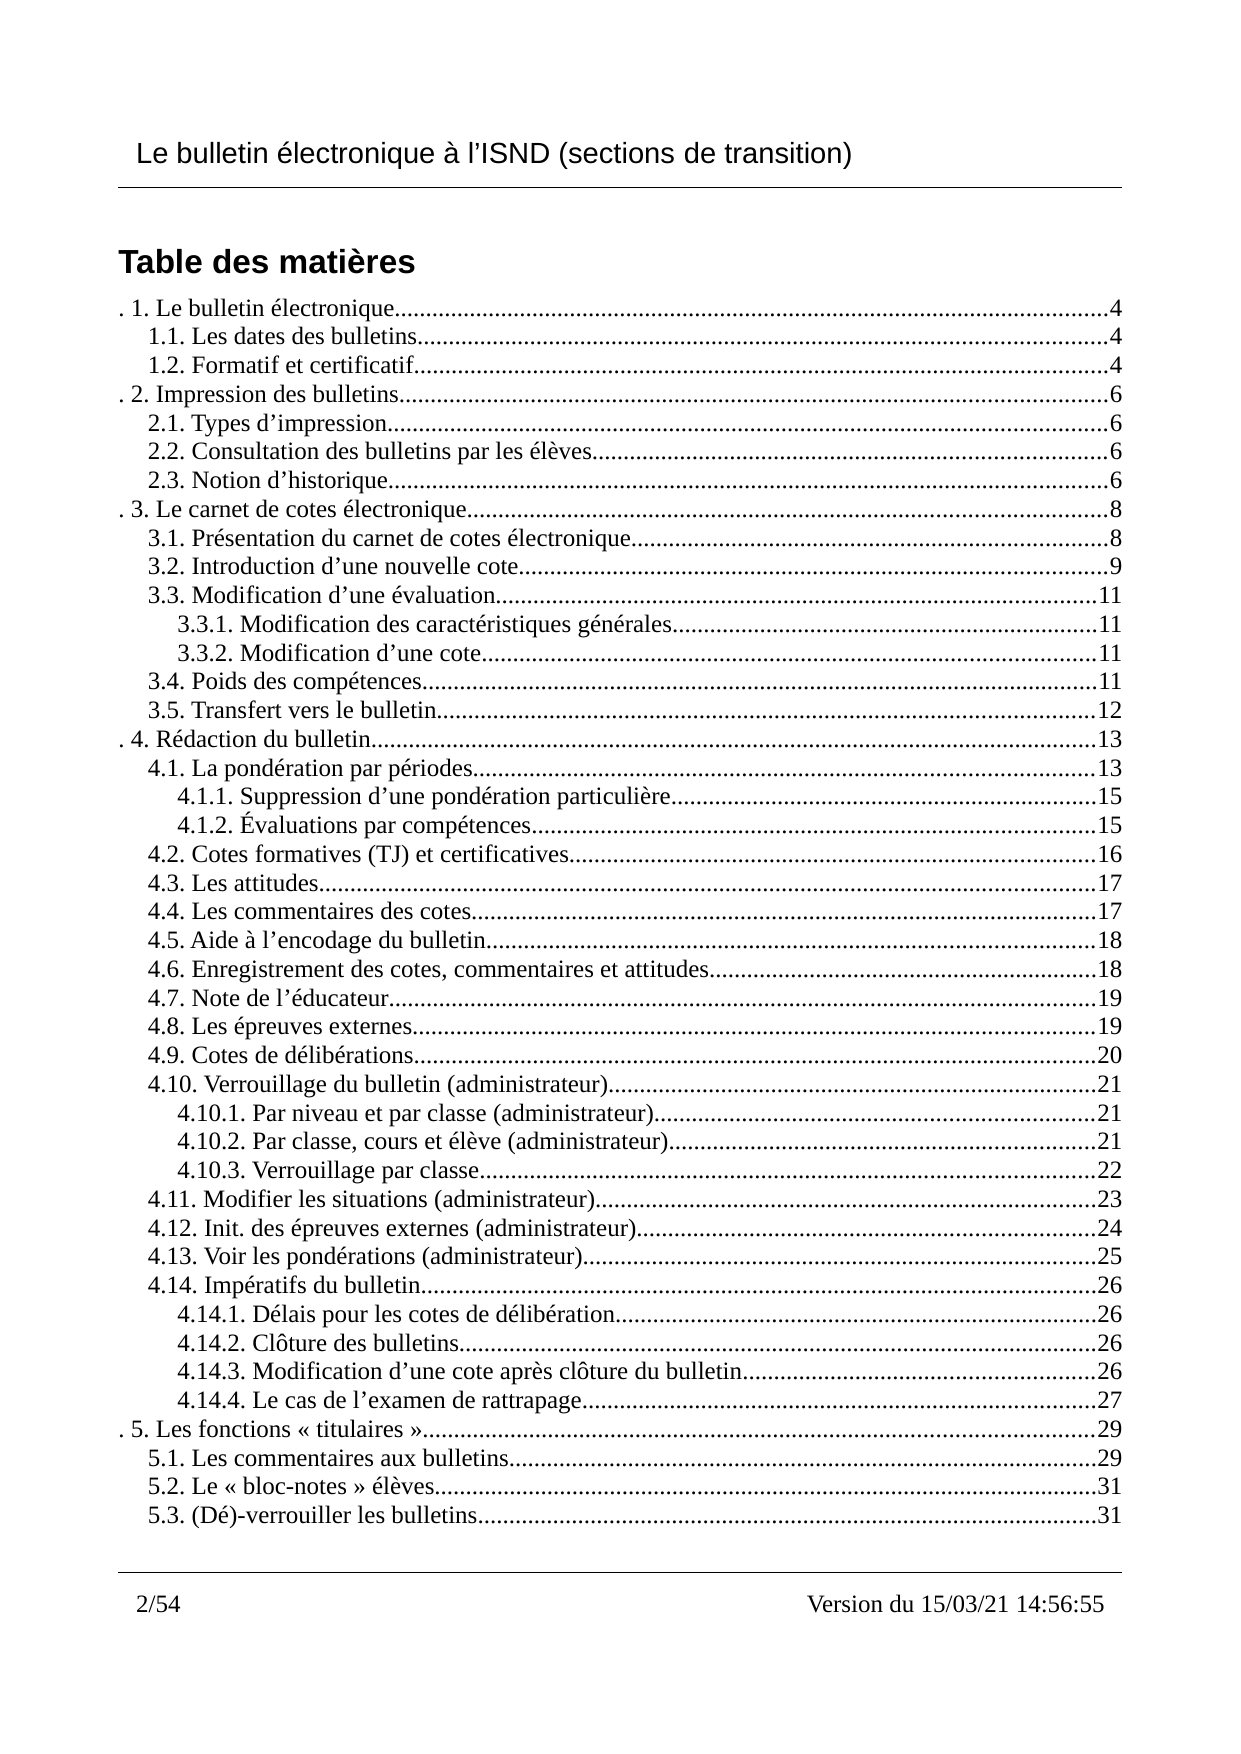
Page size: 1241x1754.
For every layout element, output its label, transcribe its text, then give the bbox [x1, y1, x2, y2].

text 4.7. Note de l’éducateur 19 [148, 983, 1122, 1011]
text 2.3. Notion d’historique 6 [148, 465, 1122, 494]
text . 5. Les fonctions « titulaires » 29 [118, 1414, 1122, 1443]
text 4.8. Les épreuves externes 19 [148, 1011, 1122, 1040]
text 2.2. Consultation des bulletins par les élèves 6 [148, 436, 1122, 465]
text 4.14.2. Clôture des bulletins 26 [177, 1328, 1122, 1356]
text 5.3. (Dé)-verrouiller les bulletins 31 [148, 1500, 1122, 1529]
text 4.10. Verrouillage du bulletin (administrateur) 21 [148, 1069, 1122, 1098]
text 5.1. Les commentaires aux bulletins 29 [148, 1443, 1122, 1471]
text 4.5. Aide à l’encodage du bulletin 18 [148, 925, 1122, 954]
text 4.14.3. Modification d’une cote après clôture du bulletin 26 [177, 1356, 1122, 1385]
text 3.4. Poids des compétences 11 [148, 666, 1122, 695]
text . 3. Le carnet de cotes électronique 8 [118, 494, 1122, 523]
text 4.3. Les attitudes 17 [148, 868, 1122, 896]
subtitle Table des matières [118, 242, 1122, 280]
text 3.1. Présentation du carnet de cotes électronique 8 [148, 523, 1122, 551]
text 5.2. Le « bloc-notes » élèves 31 [148, 1471, 1122, 1500]
text 4.10.2. Par classe, cours et élève (administrateur) 21 [177, 1126, 1122, 1155]
text 3.3.2. Modification d’une cote 11 [177, 638, 1122, 666]
text 1.1. Les dates des bulletins 4 [148, 321, 1122, 350]
text 4.1.1. Suppression d’une pondération particulière 15 [177, 781, 1122, 810]
text 4.11. Modifier les situations (administrateur) 23 [148, 1184, 1122, 1213]
text 4.6. Enregistrement des cotes, commentaires et attitudes 18 [148, 954, 1122, 983]
text 4.1. La pondération par périodes 13 [148, 753, 1122, 781]
text 4.9. Cotes de délibérations 20 [148, 1040, 1122, 1069]
text 3.5. Transfert vers le bulletin 12 [148, 695, 1122, 724]
text 1.2. Formatif et certificatif 4 [148, 350, 1122, 379]
text 4.2. Cotes formatives (TJ) et certificatives 16 [148, 839, 1122, 868]
text 3.3.1. Modification des caractéristiques générales 11 [177, 609, 1122, 638]
text 4.1.2. Évaluations par compétences 15 [177, 810, 1122, 839]
text 4.12. Init. des épreuves externes (administrateur) 24 [148, 1213, 1122, 1241]
text 4.14.4. Le cas de l’examen de rattrapage 27 [177, 1385, 1122, 1414]
text . 4. Rédaction du bulletin 13 [118, 724, 1122, 753]
text 4.10.1. Par niveau et par classe (administrateur) 21 [177, 1098, 1122, 1126]
text 3.2. Introduction d’une nouvelle cote 9 [148, 551, 1122, 580]
text 4.10.3. Verrouillage par classe 22 [177, 1155, 1122, 1184]
text . 2. Impression des bulletins 6 [118, 379, 1122, 408]
text . 1. Le bulletin électronique 4 [118, 293, 1122, 321]
text 4.14.1. Délais pour les cotes de délibération 26 [177, 1299, 1122, 1328]
text 3.3. Modification d’une évaluation 11 [148, 580, 1122, 609]
text 4.4. Les commentaires des cotes 17 [148, 896, 1122, 925]
text 4.13. Voir les pondérations (administrateur) 25 [148, 1241, 1122, 1270]
text 4.14. Impératifs du bulletin 26 [148, 1270, 1122, 1299]
text 2.1. Types d’impression 6 [148, 408, 1122, 436]
